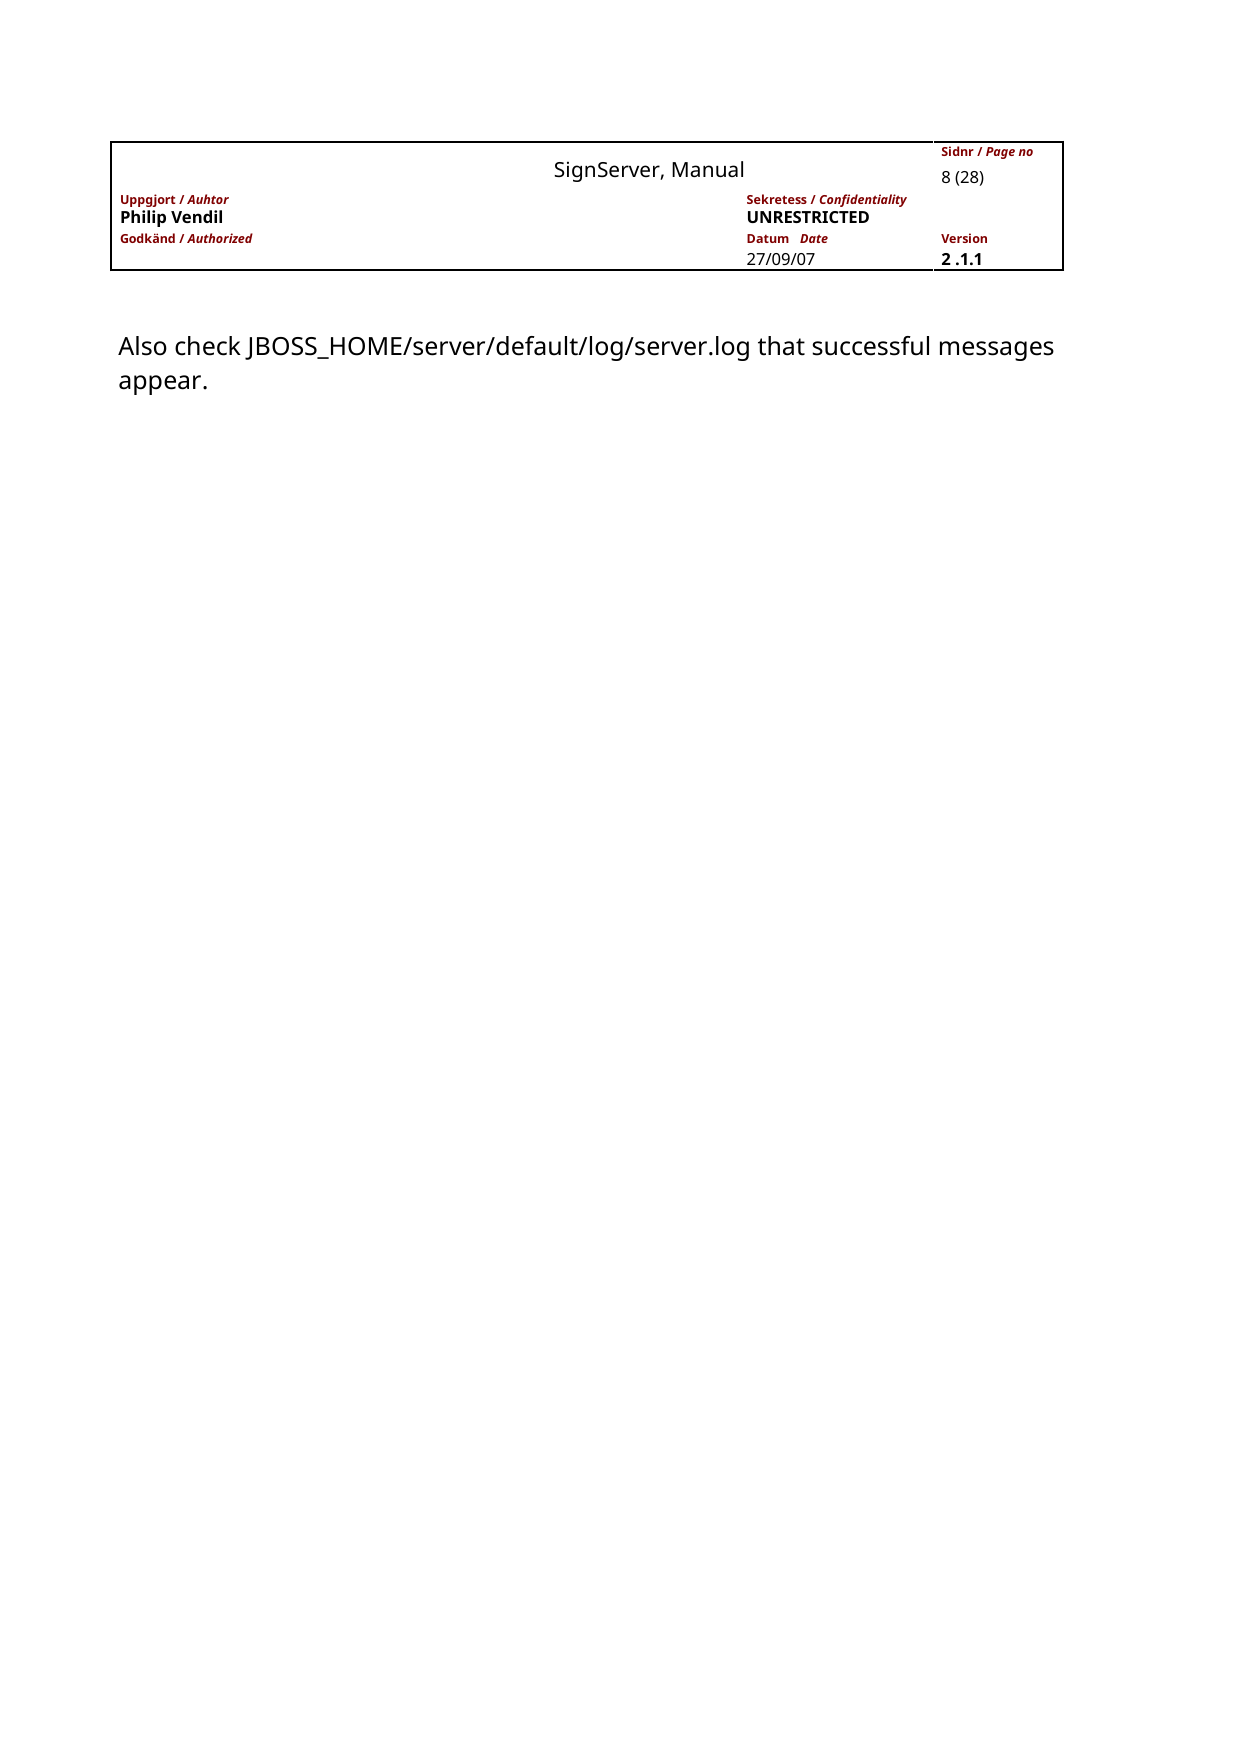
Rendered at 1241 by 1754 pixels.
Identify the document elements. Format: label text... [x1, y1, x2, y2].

text Also check JBOSS_HOME/server/default/log/server.log that successful messages appear. [118, 329, 1122, 397]
